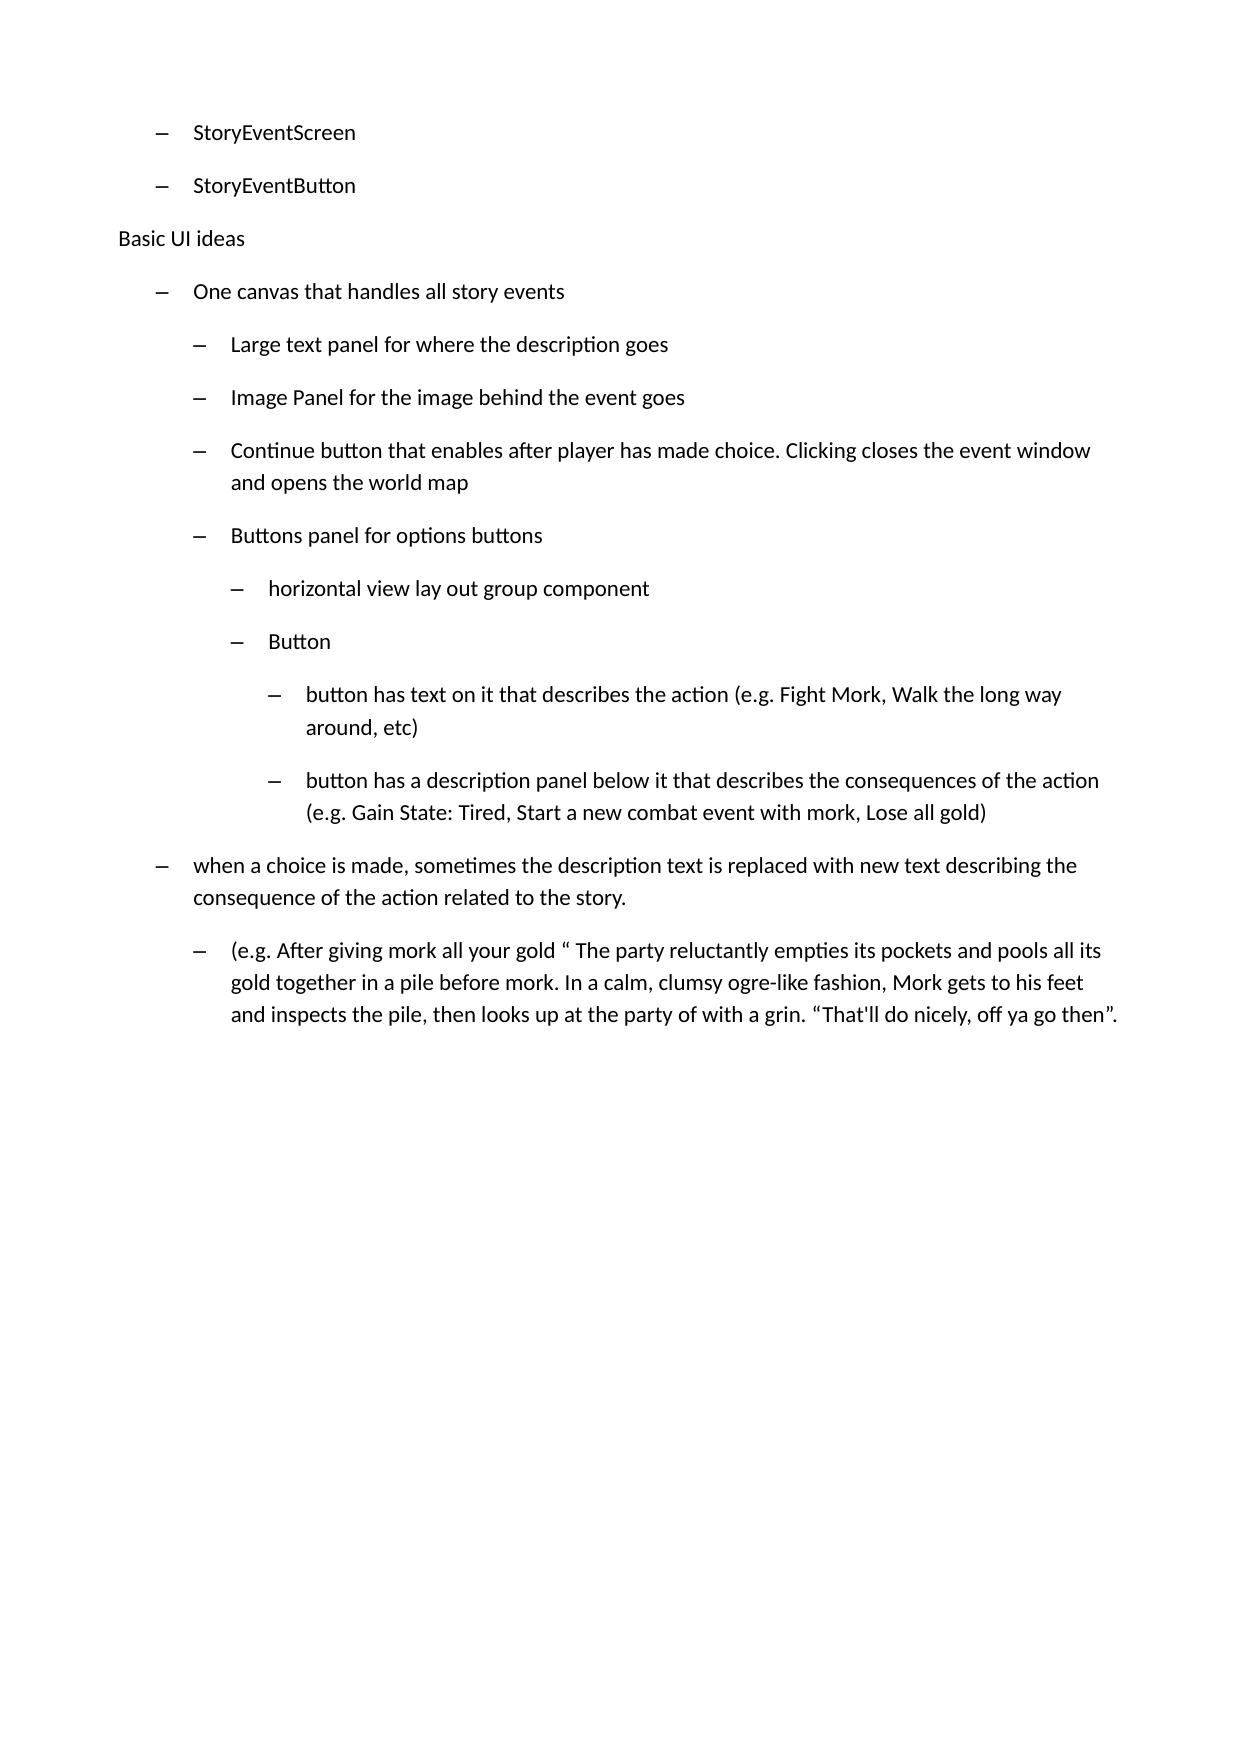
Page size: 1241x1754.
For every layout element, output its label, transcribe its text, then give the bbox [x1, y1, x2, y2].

list One canvas that handles all story events [156, 277, 1122, 305]
list button has a description panel below it that describes the consequences of the action (e.g. Gain State: Tired, Start a new combat event with mork, Lose all gold) [268, 766, 1122, 826]
list Continue button that enables after player has made choice. Clicking closes the event window and opens the world map [193, 436, 1122, 496]
list (e.g. After giving mork all your gold “ The party reluctantly empties its pockets and pools all its gold together in a pile before mork. In a calm, clumsy ogre-like fashion, Mork gets to his feet and inspects the pile, then looks up at the party of with a grin. “That'll do nicely, off ya go then”. [193, 936, 1122, 1028]
list Button [231, 627, 1122, 656]
list StoryEventButton [156, 171, 1122, 199]
list horizontal view lay out group component [231, 574, 1122, 602]
text Basic UI ideas [118, 224, 1122, 252]
list when a choice is made, sometimes the description text is replaced with new text describing the consequence of the action related to the story. [156, 851, 1122, 911]
list button has text on it that describes the action (e.g. Fight Mork, Walk the long way around, etc) [268, 681, 1122, 741]
list Image Panel for the image behind the event goes [193, 383, 1122, 411]
list Buttons panel for options buttons [193, 521, 1122, 549]
list StoryEventScreen [156, 118, 1122, 146]
list Large text panel for where the description goes [193, 330, 1122, 358]
